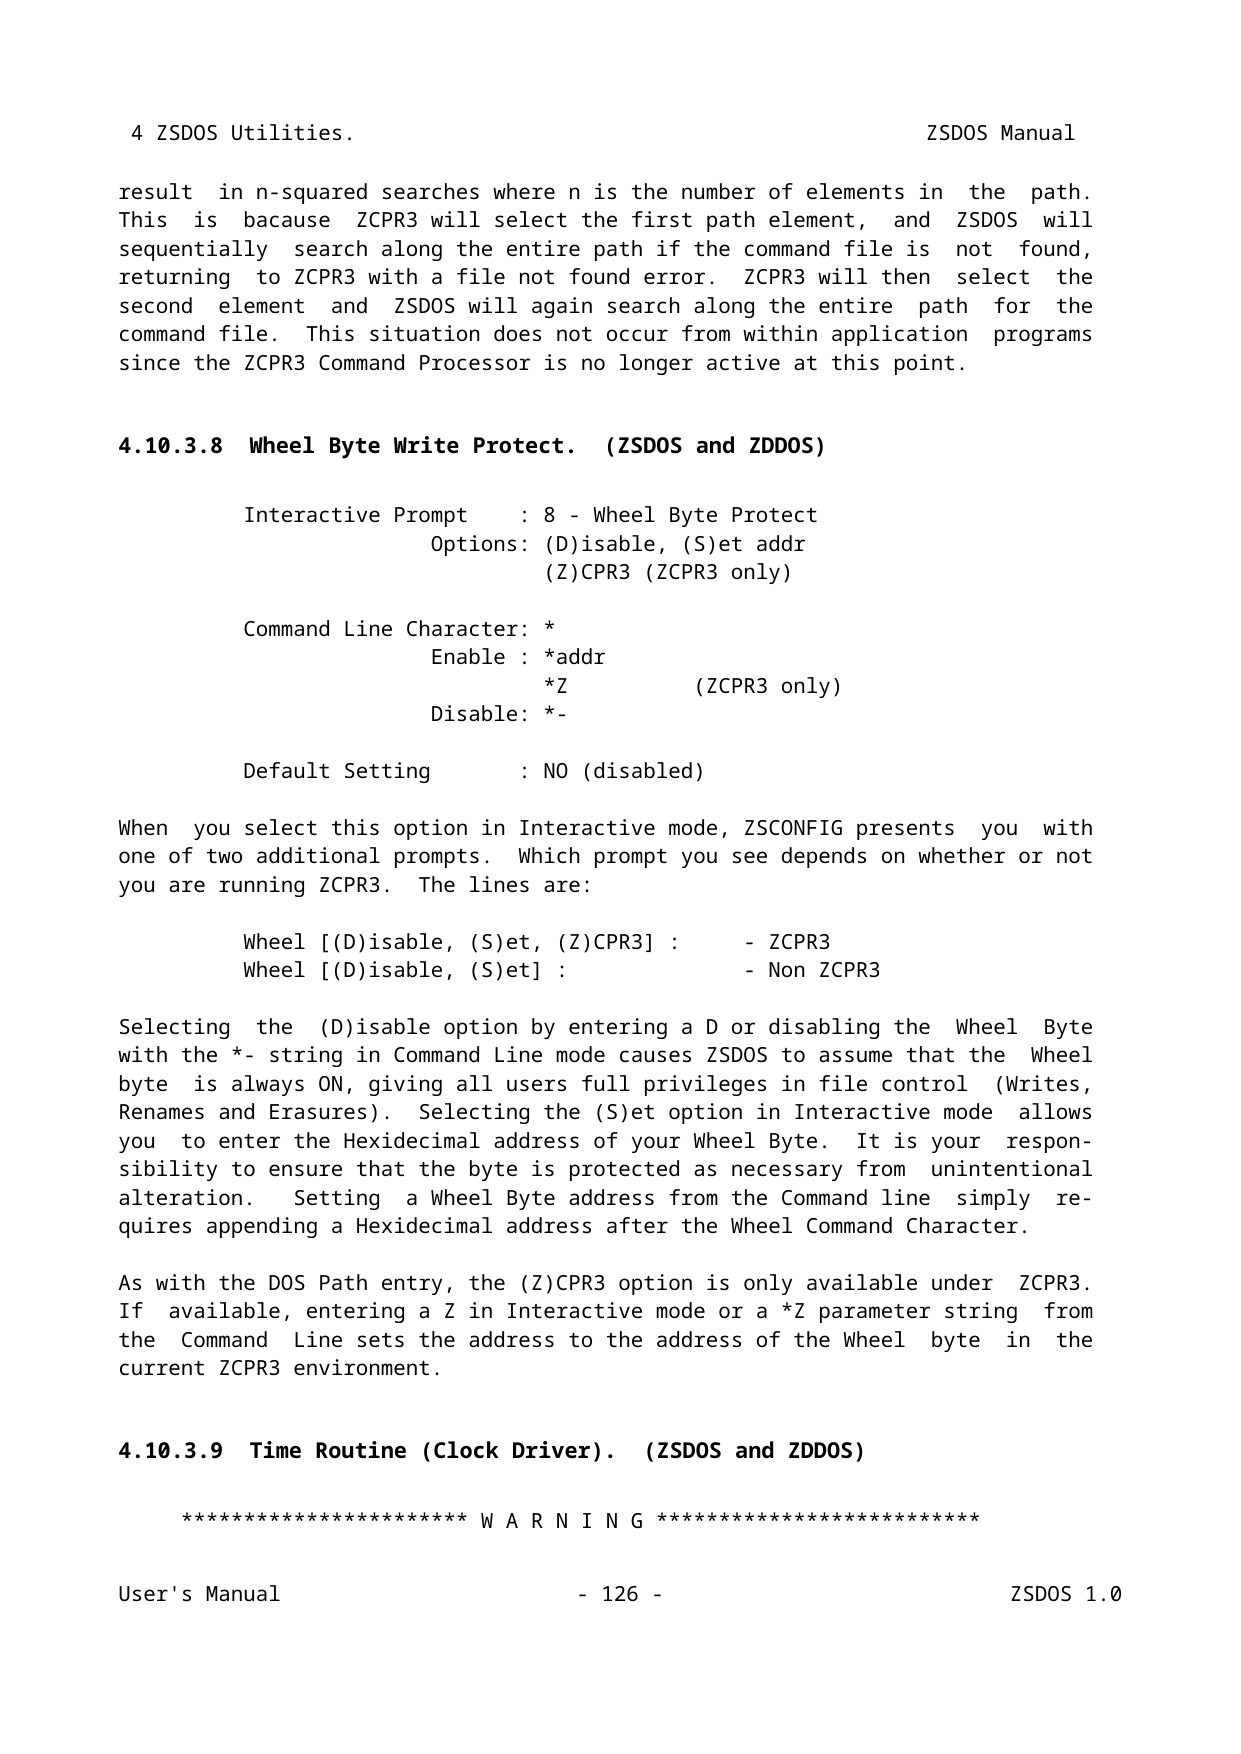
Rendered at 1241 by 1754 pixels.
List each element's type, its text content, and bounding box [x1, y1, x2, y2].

text you are running ZCPR3. The lines are: [118, 870, 1122, 898]
text alteration. Setting a Wheel Byte address from the Command line simply re- [118, 1183, 1122, 1211]
text Interactive Prompt : 8 - Wheel Byte Protect [118, 500, 1122, 529]
text sibility to ensure that the byte is protected as necessary from unintentional [118, 1154, 1122, 1183]
text Selecting the (D)isable option by entering a D or disabling the Wheel Byte [118, 1012, 1122, 1041]
text byte is always ON, giving all users full privileges in file control (Writes, [118, 1069, 1122, 1097]
text command file. This situation does not occur from within application programs [118, 319, 1122, 348]
text Renames and Erasures). Selecting the (S)et option in Interactive mode allows [118, 1097, 1122, 1126]
text one of two additional prompts. Which prompt you see depends on whether or not [118, 842, 1122, 870]
text Default Setting : NO (disabled) [118, 756, 1122, 785]
text Options: (D)isable, (S)et addr [118, 529, 1122, 557]
text (Z)CPR3 (ZCPR3 only) [118, 557, 1122, 586]
text When you select this option in Interactive mode, ZSCONFIG presents you with [118, 813, 1122, 842]
text returning to ZCPR3 with a file not found error. ZCPR3 will then select the [118, 262, 1122, 291]
text second element and ZSDOS will again search along the entire path for the [118, 291, 1122, 319]
text As with the DOS Path entry, the (Z)CPR3 option is only available under ZCPR3. [118, 1268, 1122, 1297]
text the Command Line sets the address to the address of the Wheel byte in the [118, 1325, 1122, 1353]
subtitle 4.10.3.8 Wheel Byte Write Protect. (ZSDOS and ZDDOS) [118, 429, 1122, 459]
text This is bacause ZCPR3 will select the first path element, and ZSDOS will [118, 206, 1122, 234]
text *Z (ZCPR3 only) [118, 671, 1122, 699]
text you to enter the Hexidecimal address of your Wheel Byte. It is your respon- [118, 1126, 1122, 1154]
text Wheel [(D)isable, (S)et] : - Non ZCPR3 [118, 955, 1122, 984]
subtitle 4.10.3.9 Time Routine (Clock Driver). (ZSDOS and ZDDOS) [118, 1435, 1122, 1465]
text Command Line Character: * [118, 614, 1122, 642]
text Enable : *addr [118, 642, 1122, 671]
text *********************** W A R N I N G ************************** [118, 1506, 1122, 1534]
text with the *- string in Command Line mode causes ZSDOS to assume that the Wheel [118, 1041, 1122, 1069]
text since the ZCPR3 Command Processor is no longer active at this point. [118, 348, 1122, 376]
text quires appending a Hexidecimal address after the Wheel Command Character. [118, 1211, 1122, 1240]
text result in n-squared searches where n is the number of elements in the path. [118, 177, 1122, 206]
text current ZCPR3 environment. [118, 1353, 1122, 1382]
text If available, entering a Z in Interactive mode or a *Z parameter string from [118, 1297, 1122, 1325]
text Disable: *- [118, 699, 1122, 728]
text sequentially search along the entire path if the command file is not found, [118, 234, 1122, 262]
text Wheel [(D)isable, (S)et, (Z)CPR3] : - ZCPR3 [118, 927, 1122, 955]
